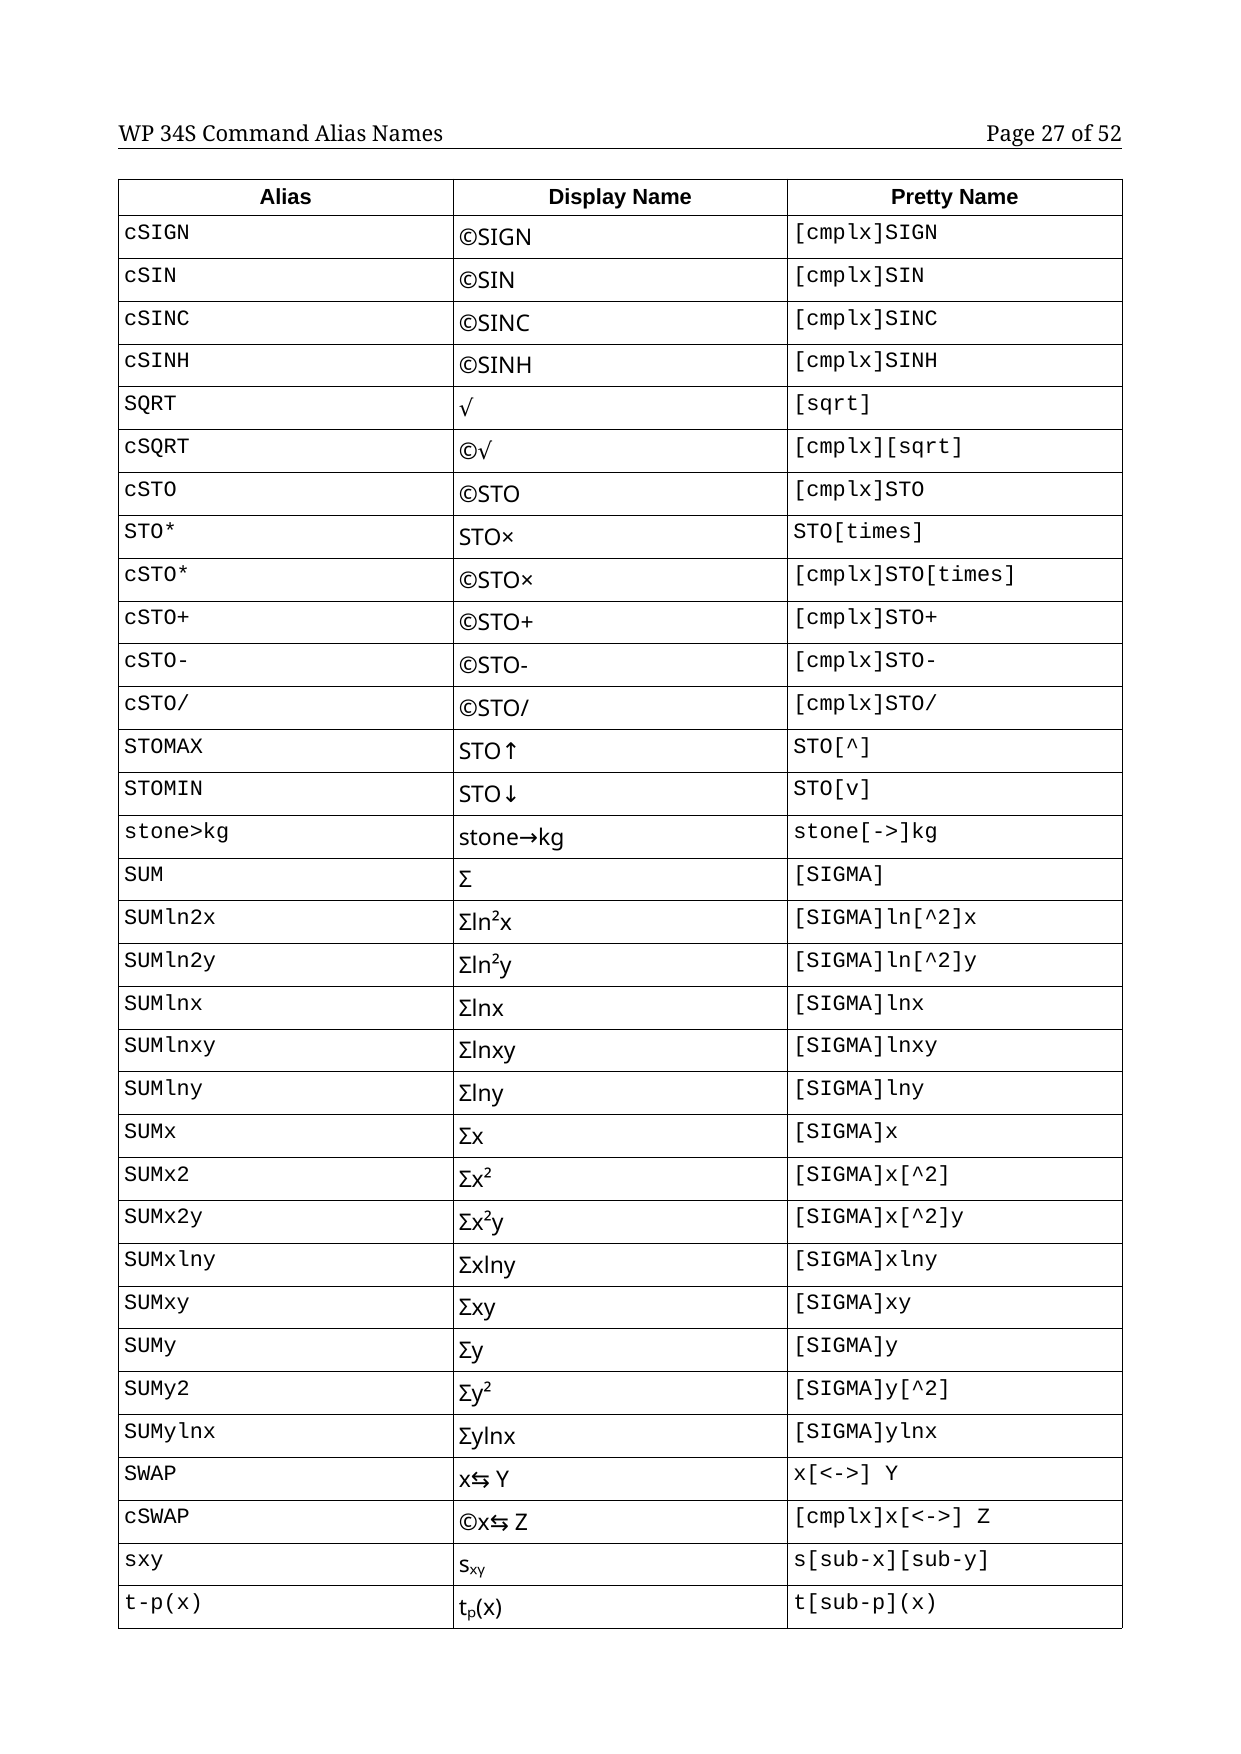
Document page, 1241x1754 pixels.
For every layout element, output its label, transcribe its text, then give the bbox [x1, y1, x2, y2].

table_cell [cmplx]x[<->] Z [788, 1501, 1122, 1542]
table_cell Σlnxy [454, 1030, 787, 1071]
table_cell [SIGMA]ln[^2]x [788, 901, 1122, 943]
table_cell ©x⇆ Z [454, 1501, 787, 1542]
table_cell ©STO+ [454, 602, 787, 643]
table_cell √ [454, 387, 787, 429]
table_cell SUMylnx [119, 1415, 453, 1457]
table_cell SQRT [119, 387, 453, 429]
table_cell SUM [119, 859, 453, 900]
table_cell ©SINC [454, 302, 787, 344]
table_cell [cmplx][sqrt] [788, 430, 1122, 472]
table_cell [cmplx]SINH [788, 345, 1122, 386]
table_cell x⇆ Y [454, 1458, 787, 1499]
table_cell s[sub-x][sub-y] [788, 1544, 1122, 1585]
table_cell [cmplx]STO [788, 473, 1122, 515]
table_cell Σlnx [454, 987, 787, 1029]
table_cell STO[v] [788, 773, 1122, 814]
table_cell cSIGN [119, 216, 453, 258]
table_cell SWAP [119, 1458, 453, 1499]
table_cell STO↑ [454, 730, 787, 772]
table_cell stone>kg [119, 816, 453, 857]
table_cell [SIGMA]lny [788, 1072, 1122, 1114]
table_cell ©SIGN [454, 216, 787, 258]
table_cell [SIGMA]y [788, 1329, 1122, 1371]
table_cell Σxlny [454, 1244, 787, 1286]
table_cell Σlny [454, 1072, 787, 1114]
table_cell [cmplx]SIGN [788, 216, 1122, 258]
table_cell ©STO [454, 473, 787, 515]
table_cell cSWAP [119, 1501, 453, 1542]
table_cell stone[->]kg [788, 816, 1122, 857]
table_cell [SIGMA]xlny [788, 1244, 1122, 1286]
table_cell cSINC [119, 302, 453, 344]
table_cell t[sub-p](x) [788, 1586, 1122, 1628]
table_cell [SIGMA]ln[^2]y [788, 944, 1122, 986]
table_cell SUMx2 [119, 1158, 453, 1200]
table_cell cSQRT [119, 430, 453, 472]
table_cell SUMlnxy [119, 1030, 453, 1071]
table_cell Σx²y [454, 1201, 787, 1243]
table_cell sxy [119, 1544, 453, 1585]
table_cell [cmplx]STO+ [788, 602, 1122, 643]
table_cell STOMAX [119, 730, 453, 772]
table_cell SUMxy [119, 1287, 453, 1328]
table_cell cSTO* [119, 559, 453, 601]
table_cell cSTO+ [119, 602, 453, 643]
table_cell [cmplx]STO/ [788, 687, 1122, 729]
table_cell ©STO/ [454, 687, 787, 729]
table_cell Σln²x [454, 901, 787, 943]
table_header Alias [119, 180, 453, 215]
table_cell STO↓ [454, 773, 787, 814]
table_cell [SIGMA]x[^2]y [788, 1201, 1122, 1243]
table_cell Σx [454, 1115, 787, 1157]
table_cell STO[times] [788, 516, 1122, 558]
table_cell stone→kg [454, 816, 787, 857]
table_cell [SIGMA]ylnx [788, 1415, 1122, 1457]
table_cell ©SIN [454, 259, 787, 301]
table_cell ©STO- [454, 644, 787, 686]
table_cell [cmplx]STO[times] [788, 559, 1122, 601]
table_cell STO× [454, 516, 787, 558]
table_cell [SIGMA] [788, 859, 1122, 900]
table_cell Σy [454, 1329, 787, 1371]
table_cell [cmplx]SINC [788, 302, 1122, 344]
table_cell STOMIN [119, 773, 453, 814]
table_cell Σylnx [454, 1415, 787, 1457]
table_cell ©STO× [454, 559, 787, 601]
table_cell cSTO/ [119, 687, 453, 729]
table_cell SUMln2x [119, 901, 453, 943]
table_cell cSTO- [119, 644, 453, 686]
table_cell ©√ [454, 430, 787, 472]
table_cell [cmplx]STO- [788, 644, 1122, 686]
table_cell [SIGMA]y[^2] [788, 1372, 1122, 1414]
table_cell t-p(x) [119, 1586, 453, 1628]
table_cell cSIN [119, 259, 453, 301]
table_cell cSINH [119, 345, 453, 386]
table_cell STO* [119, 516, 453, 558]
table_cell SUMx2y [119, 1201, 453, 1243]
table_cell Σxy [454, 1287, 787, 1328]
table_header Display Name [454, 180, 787, 215]
table_cell [SIGMA]xy [788, 1287, 1122, 1328]
table_cell ©SINH [454, 345, 787, 386]
table_cell [cmplx]SIN [788, 259, 1122, 301]
table_cell cSTO [119, 473, 453, 515]
table_header Pretty Name [788, 180, 1122, 215]
table_cell SUMlnx [119, 987, 453, 1029]
table_cell [SIGMA]lnx [788, 987, 1122, 1029]
table_cell Σx² [454, 1158, 787, 1200]
table_cell [SIGMA]x[^2] [788, 1158, 1122, 1200]
table_cell SUMy [119, 1329, 453, 1371]
table_cell Σy² [454, 1372, 787, 1414]
table_cell tₚ(x) [454, 1586, 787, 1628]
table_cell x[<->] Y [788, 1458, 1122, 1499]
table_cell SUMln2y [119, 944, 453, 986]
table_cell SUMx [119, 1115, 453, 1157]
table_cell [sqrt] [788, 387, 1122, 429]
table_cell SUMxlny [119, 1244, 453, 1286]
table_cell SUMy2 [119, 1372, 453, 1414]
table_cell [SIGMA]x [788, 1115, 1122, 1157]
table_cell Σ [454, 859, 787, 900]
table_cell SUMlny [119, 1072, 453, 1114]
table_cell [SIGMA]lnxy [788, 1030, 1122, 1071]
table_cell sₓᵧ [454, 1544, 787, 1585]
table_cell STO[^] [788, 730, 1122, 772]
table_cell Σln²y [454, 944, 787, 986]
